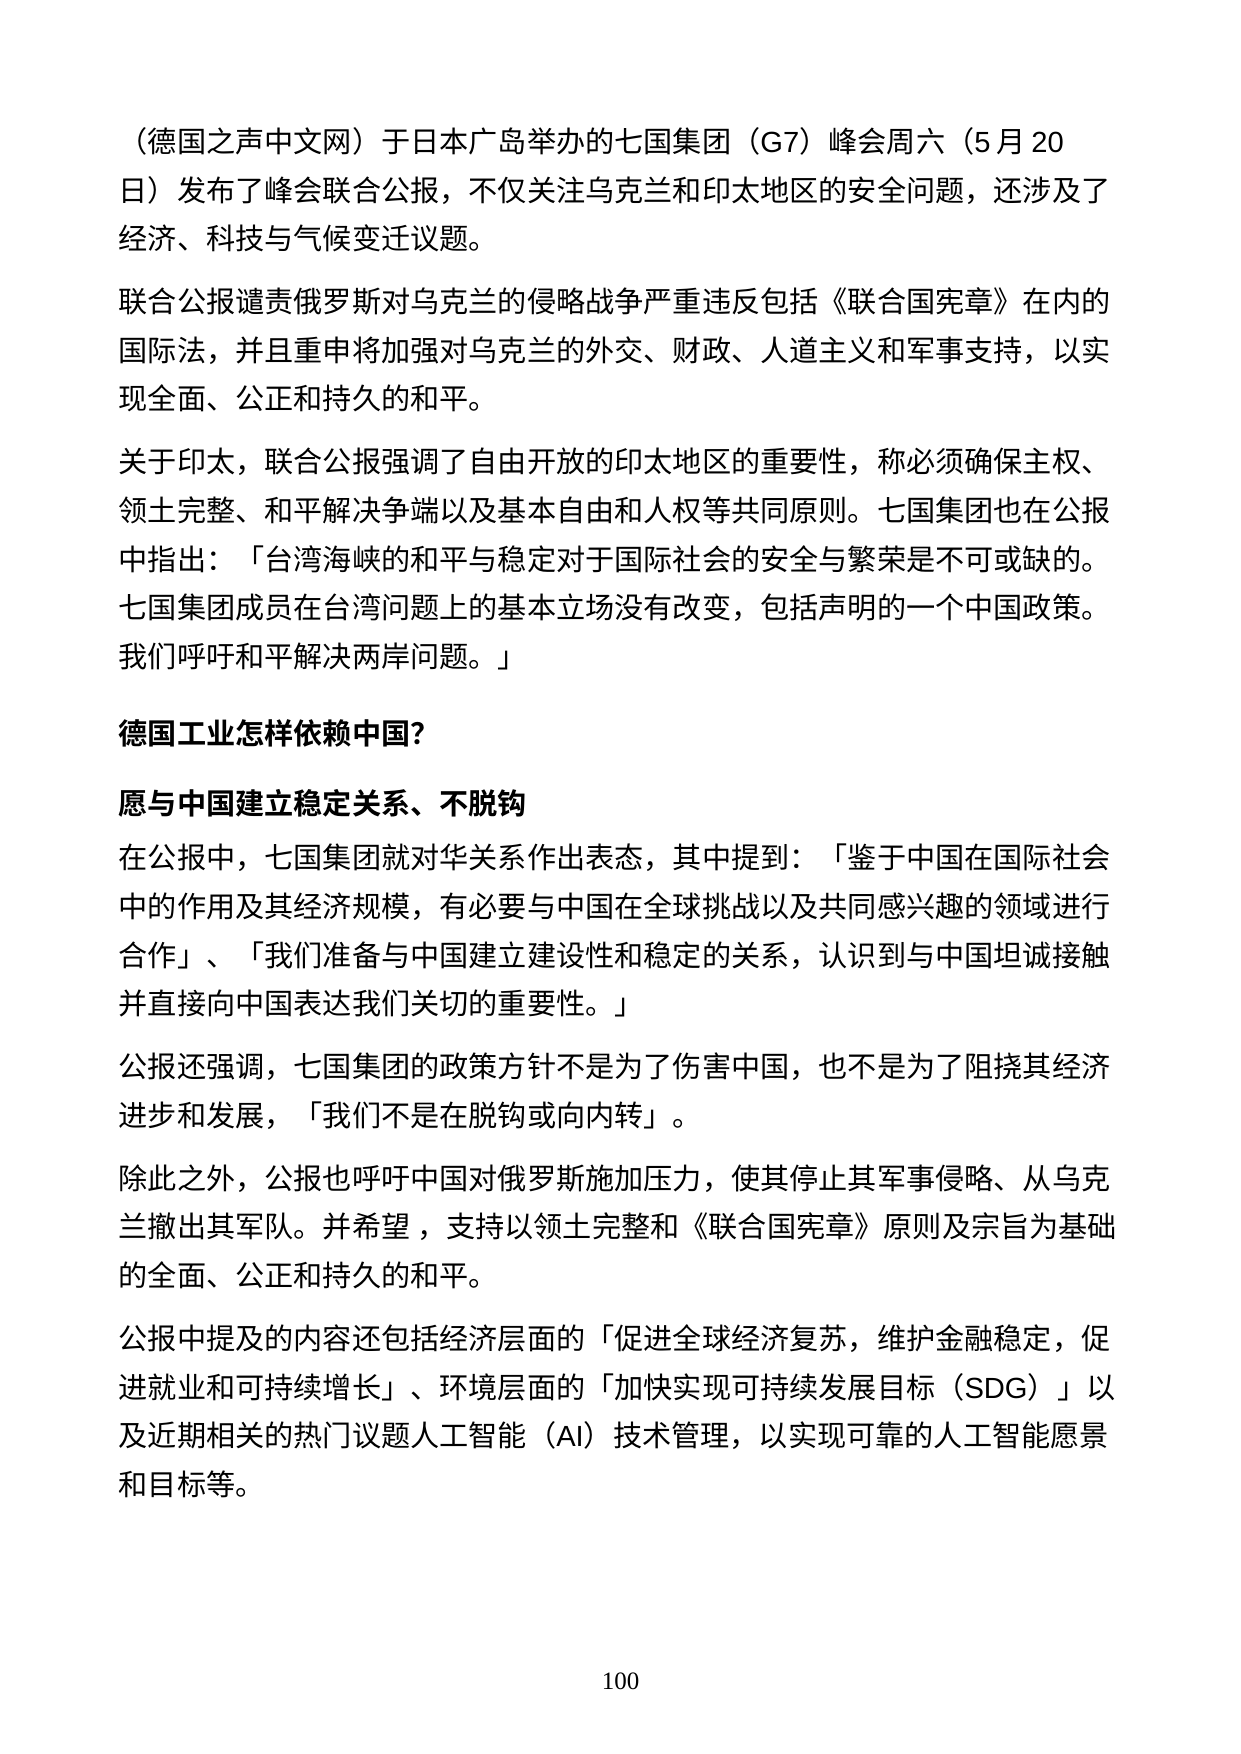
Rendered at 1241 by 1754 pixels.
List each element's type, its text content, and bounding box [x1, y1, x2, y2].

text 公报还强调，七国集团的政策方针不是为了伤害中国，也不是为了阻挠其经济进步和发展，「我们不是在脱钩或向内转」。 [118, 1044, 1122, 1134]
text 除此之外，公报也呼吁中国对俄罗斯施加压力，使其停止其军事侵略、从乌克兰撤出其军队。并希望 ，支持以领土完整和《联合国宪章》原则及宗旨为基础的全面、公正和持久的和平。 [118, 1155, 1122, 1295]
text （德国之声中文网）于日本广岛举办的七国集团（G7）峰会周六（5月20日）发布了峰会联合公报，不仅关注乌克兰和印太地区的安全问题，还涉及了经济、科技与气候变迁议题。 [118, 118, 1122, 258]
subtitle 德国工业怎样依赖中国？ [118, 711, 1122, 753]
text 联合公报谴责俄罗斯对乌克兰的侵略战争严重违反包括《联合国宪章》在内的国际法，并且重申将加强对乌克兰的外交、财政、人道主义和军事支持，以实现全面、公正和持久的和平。 [118, 279, 1122, 418]
subtitle 愿与中国建立稳定关系、不脱钩 [118, 780, 1122, 822]
text 关于印太，联合公报强调了自由开放的印太地区的重要性，称必须确保主权、领土完整、和平解决争端以及基本自由和人权等共同原则。七国集团也在公报中指出：「台湾海峡的和平与稳定对于国际社会的安全与繁荣是不可或缺的。七国集团成员在台湾问题上的基本立场没有改变，包括声明的一个中国政策。我们呼吁和平解决两岸问题。」 [118, 439, 1122, 675]
text 公报中提及的内容还包括经济层面的「促进全球经济复苏，维护金融稳定，促进就业和可持续增长」、环境层面的「加快实现可持续发展目标（SDG）」以及近期相关的热门议题人工智能（AI）技术管理，以实现可靠的人工智能愿景和目标等。 [118, 1316, 1122, 1503]
text 在公报中，七国集团就对华关系作出表态，其中提到：「鉴于中国在国际社会中的作用及其经济规模，有必要与中国在全球挑战以及共同感兴趣的领域进行合作」、「我们准备与中国建立建设性和稳定的关系，认识到与中国坦诚接触并直接向中国表达我们关切的重要性。」 [118, 835, 1122, 1023]
